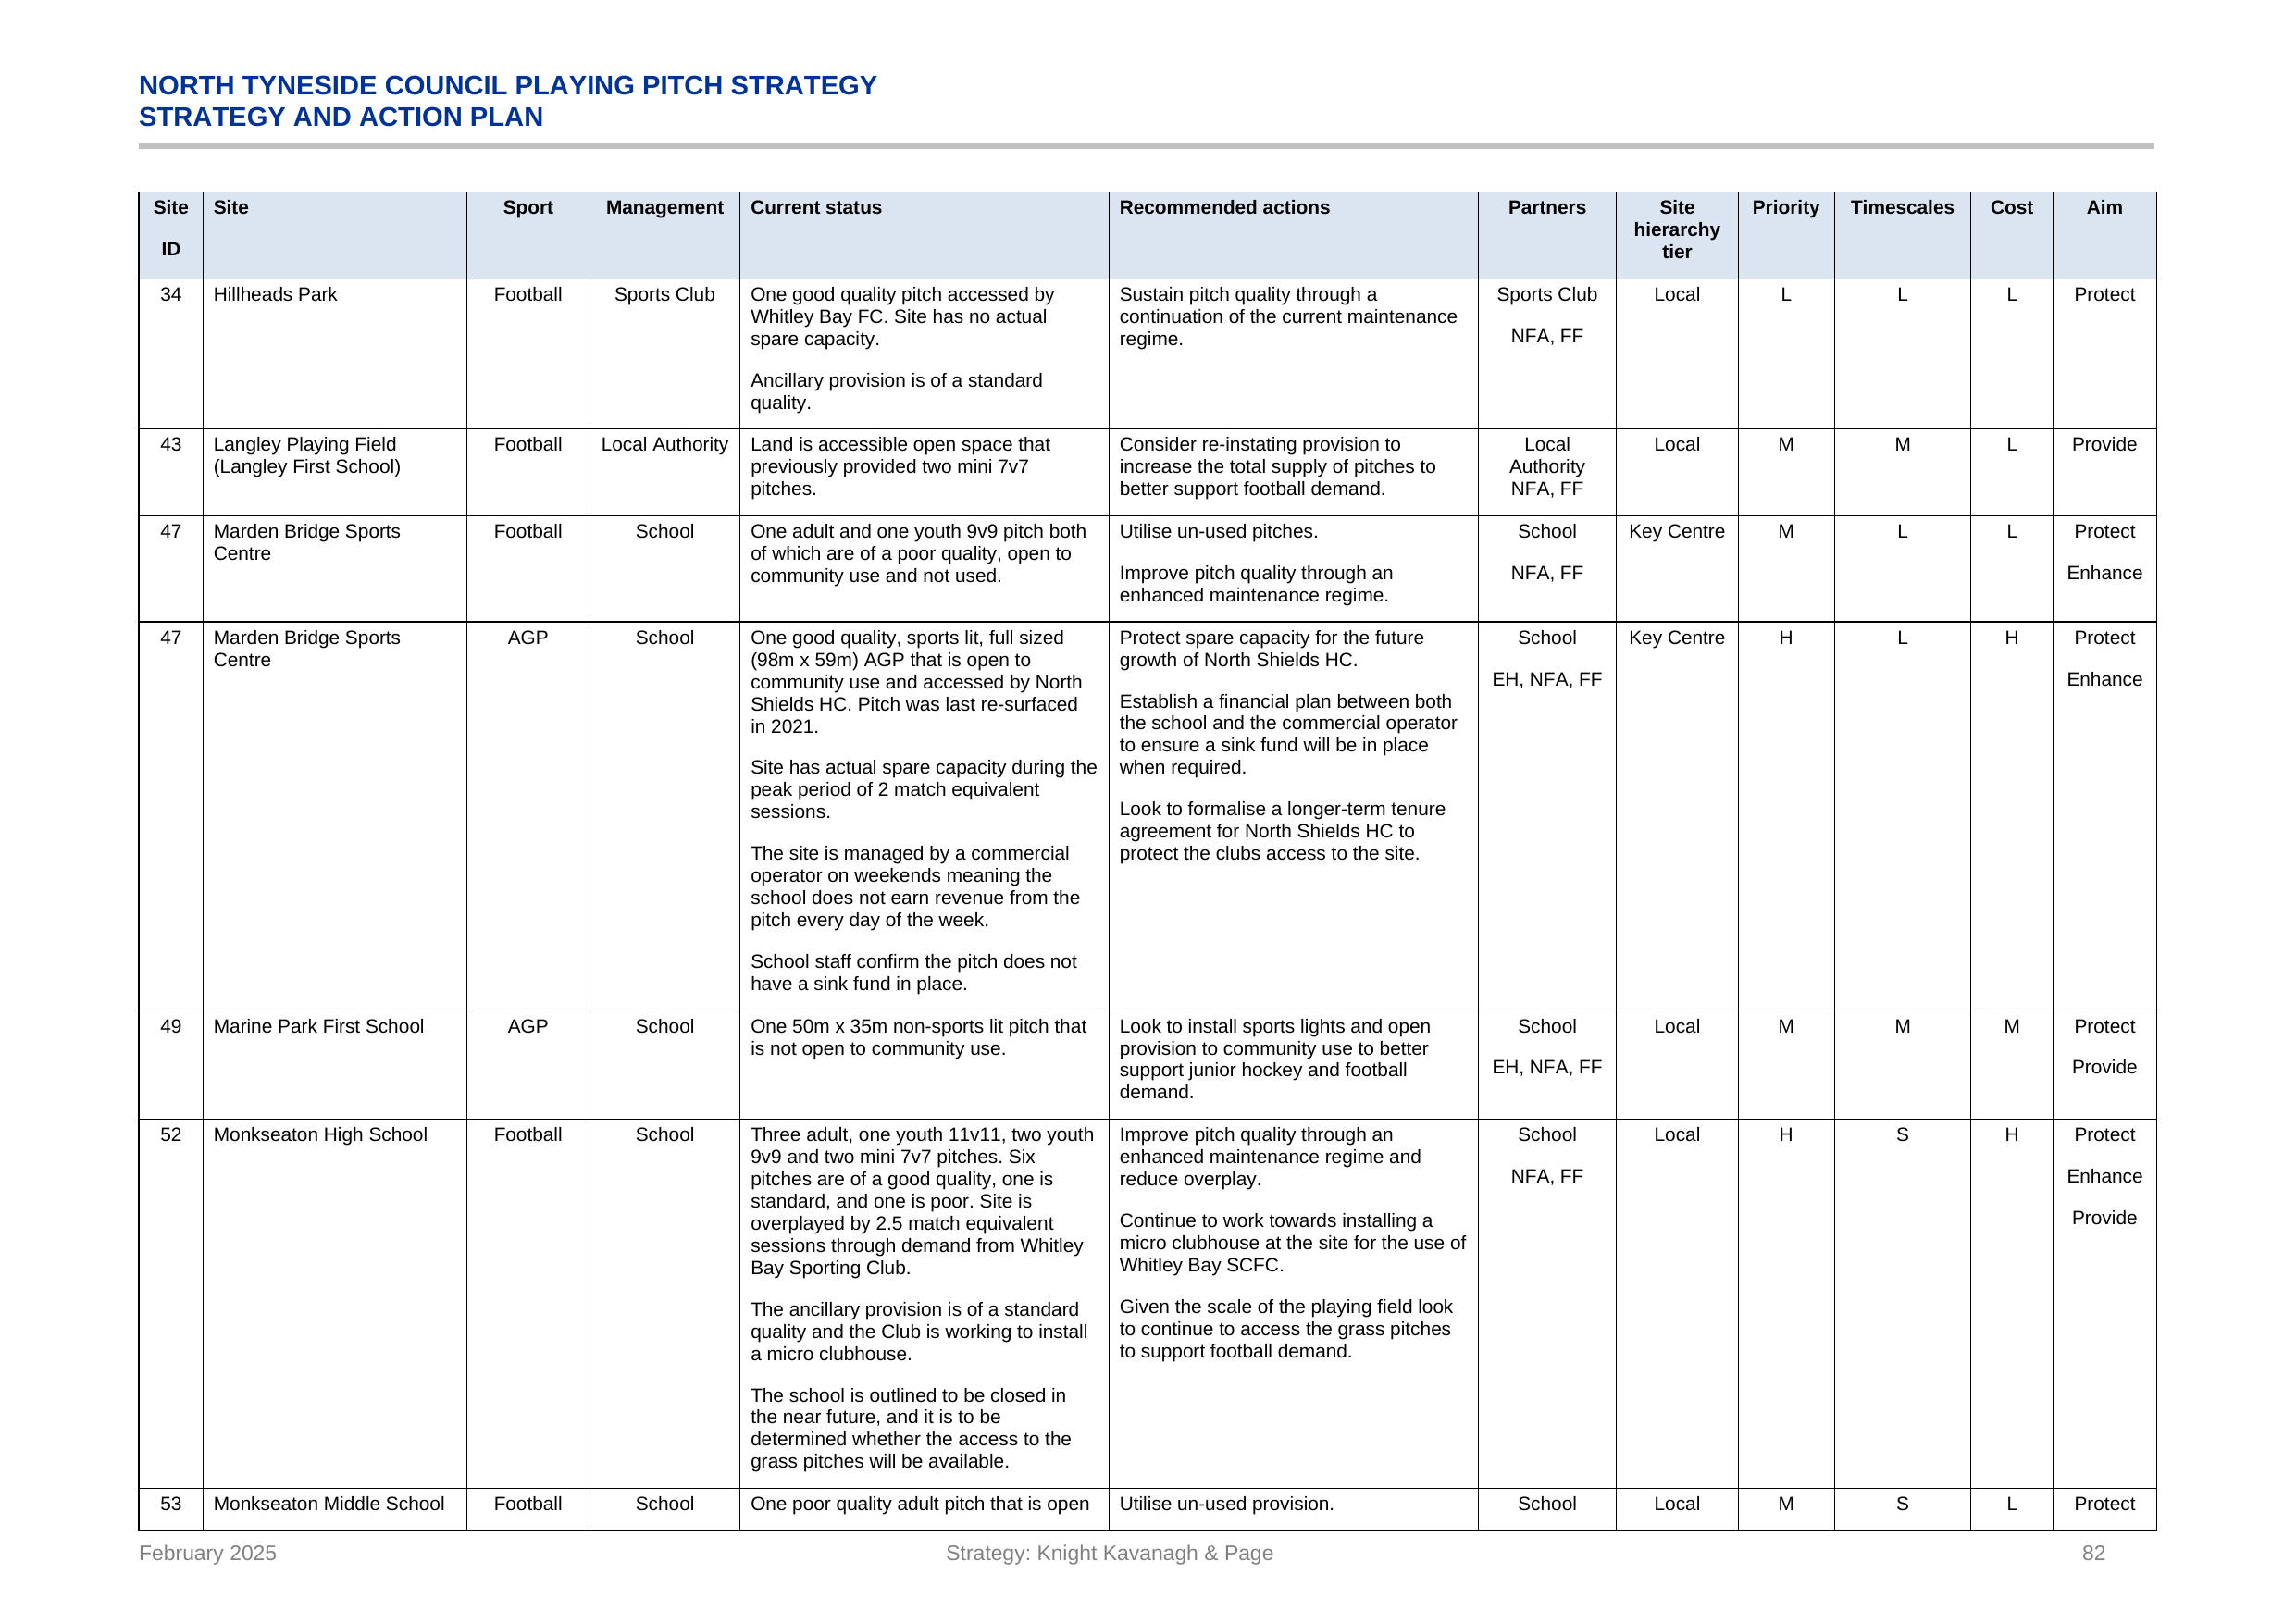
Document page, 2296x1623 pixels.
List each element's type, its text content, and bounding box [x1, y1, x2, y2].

table_cell Local [1617, 1489, 1738, 1530]
table_cell One good quality pitch accessed by Whitley Bay FC. Site has no actual spare capacity. Ancillary provision is of a standard quality. [740, 279, 1109, 428]
table_header Site ID [140, 192, 203, 279]
table_cell School [1479, 1489, 1616, 1530]
table_cell Protect Enhance [2054, 623, 2156, 1010]
table_cell AGP [467, 1010, 590, 1119]
table_cell Monkseaton Middle School [204, 1489, 466, 1530]
table_cell Improve pitch quality through an enhanced maintenance regime and reduce overplay. Continue to work towards installing a micro clubhouse at the site for the use of Whitley Bay SCFC. Given the scale of the playing field look to continue to access the grass pitches to support football demand. [1110, 1120, 1478, 1488]
table_cell Protect [2054, 279, 2156, 428]
table_cell Marden Bridge Sports Centre [204, 516, 466, 621]
table_cell M [1739, 516, 1834, 621]
table_cell Football [467, 279, 590, 428]
table_cell S [1835, 1120, 1970, 1488]
table_cell M [1835, 429, 1970, 515]
table_cell H [1971, 1120, 2053, 1488]
table_cell 43 [140, 429, 203, 515]
table_cell Local [1617, 429, 1738, 515]
table_cell Look to install sports lights and open provision to community use to better support junior hockey and football demand. [1110, 1010, 1478, 1119]
table_cell L [1971, 279, 2053, 428]
table_cell Key Centre [1617, 516, 1738, 621]
table_header Cost [1971, 192, 2053, 279]
table_cell 34 [140, 279, 203, 428]
table_cell One good quality, sports lit, full sized (98m x 59m) AGP that is open to community use and accessed by North Shields HC. Pitch was last re-surfaced in 2021. Site has actual spare capacity during the peak period of 2 match equivalent sessions. The site is managed by a commercial operator on weekends meaning the school does not earn revenue from the pitch every day of the week. School staff confirm the pitch does not have a sink fund in place. [740, 623, 1109, 1010]
table_cell Marden Bridge Sports Centre [204, 623, 466, 1010]
table_cell L [1835, 279, 1970, 428]
table_cell Key Centre [1617, 623, 1738, 1010]
table_cell Consider re-instating provision to increase the total supply of pitches to better support football demand. [1110, 429, 1478, 515]
table_cell Hillheads Park [204, 279, 466, 428]
table_header Site [204, 192, 466, 279]
table_cell Sustain pitch quality through a continuation of the current maintenance regime. [1110, 279, 1478, 428]
table_cell Protect Enhance Provide [2054, 1120, 2156, 1488]
table_cell AGP [467, 623, 590, 1010]
table_cell 52 [140, 1120, 203, 1488]
table_cell M [1739, 1010, 1834, 1119]
table_cell M [1835, 1010, 1970, 1119]
table_cell Monkseaton High School [204, 1120, 466, 1488]
table_cell Three adult, one youth 11v11, two youth 9v9 and two mini 7v7 pitches. Six pitches are of a good quality, one is standard, and one is poor. Site is overplayed by 2.5 match equivalent sessions through demand from Whitley Bay Sporting Club. The ancillary provision is of a standard quality and the Club is working to install a micro clubhouse. The school is outlined to be closed in the near future, and it is to be determined whether the access to the grass pitches will be available. [740, 1120, 1109, 1488]
table_cell H [1971, 623, 2053, 1010]
table_header Recommended actions [1110, 192, 1478, 279]
table_cell Local Authority NFA, FF [1479, 429, 1616, 515]
table_cell Football [467, 1489, 590, 1530]
table_cell Utilise un-used provision. [1110, 1489, 1478, 1530]
table_header Priority [1739, 192, 1834, 279]
table_cell One poor quality adult pitch that is open [740, 1489, 1109, 1530]
table_cell 53 [140, 1489, 203, 1530]
table_cell Langley Playing Field (Langley First School) [204, 429, 466, 515]
table_cell School [590, 1010, 739, 1119]
table_cell Protect Provide [2054, 1010, 2156, 1119]
table_cell School [590, 1489, 739, 1530]
table_cell Local Authority [590, 429, 739, 515]
table_cell 47 [140, 623, 203, 1010]
table_cell School [590, 623, 739, 1010]
table_cell M [1739, 429, 1834, 515]
table_cell One 50m x 35m non-sports lit pitch that is not open to community use. [740, 1010, 1109, 1119]
table_cell School EH, NFA, FF [1479, 623, 1616, 1010]
table_cell Football [467, 1120, 590, 1488]
table_cell L [1835, 623, 1970, 1010]
table_cell Provide [2054, 429, 2156, 515]
table_cell 47 [140, 516, 203, 621]
table_header Sport [467, 192, 590, 279]
table_cell Local [1617, 1120, 1738, 1488]
table_cell School NFA, FF [1479, 1120, 1616, 1488]
table_cell 49 [140, 1010, 203, 1119]
table_cell L [1835, 516, 1970, 621]
table_cell One adult and one youth 9v9 pitch both of which are of a poor quality, open to community use and not used. [740, 516, 1109, 621]
table_cell School [590, 1120, 739, 1488]
table_cell L [1739, 279, 1834, 428]
table_cell L [1971, 516, 2053, 621]
table_header Timescales [1835, 192, 1970, 279]
table_cell Football [467, 516, 590, 621]
table_cell M [1739, 1489, 1834, 1530]
table_header Aim [2054, 192, 2156, 279]
table_cell Marine Park First School [204, 1010, 466, 1119]
table_cell Football [467, 429, 590, 515]
table_cell School EH, NFA, FF [1479, 1010, 1616, 1119]
table_cell H [1739, 1120, 1834, 1488]
table_cell School [590, 516, 739, 621]
table_header Site hierarchy tier [1617, 192, 1738, 279]
table_header Partners [1479, 192, 1616, 279]
table_cell L [1971, 429, 2053, 515]
table_cell Protect [2054, 1489, 2156, 1530]
table_cell Sports Club [590, 279, 739, 428]
table_cell Land is accessible open space that previously provided two mini 7v7 pitches. [740, 429, 1109, 515]
table_cell H [1739, 623, 1834, 1010]
table_cell S [1835, 1489, 1970, 1530]
table_header Management [590, 192, 739, 279]
table_cell M [1971, 1010, 2053, 1119]
table_cell Sports Club NFA, FF [1479, 279, 1616, 428]
table_cell Utilise un-used pitches. Improve pitch quality through an enhanced maintenance regime. [1110, 516, 1478, 621]
table_cell School NFA, FF [1479, 516, 1616, 621]
table_cell Local [1617, 1010, 1738, 1119]
table_cell Local [1617, 279, 1738, 428]
table_header Current status [740, 192, 1109, 279]
table_cell Protect Enhance [2054, 516, 2156, 621]
table_cell Protect spare capacity for the future growth of North Shields HC. Establish a financial plan between both the school and the commercial operator to ensure a sink fund will be in place when required. Look to formalise a longer-term tenure agreement for North Shields HC to protect the clubs access to the site. [1110, 623, 1478, 1010]
table_cell L [1971, 1489, 2053, 1530]
